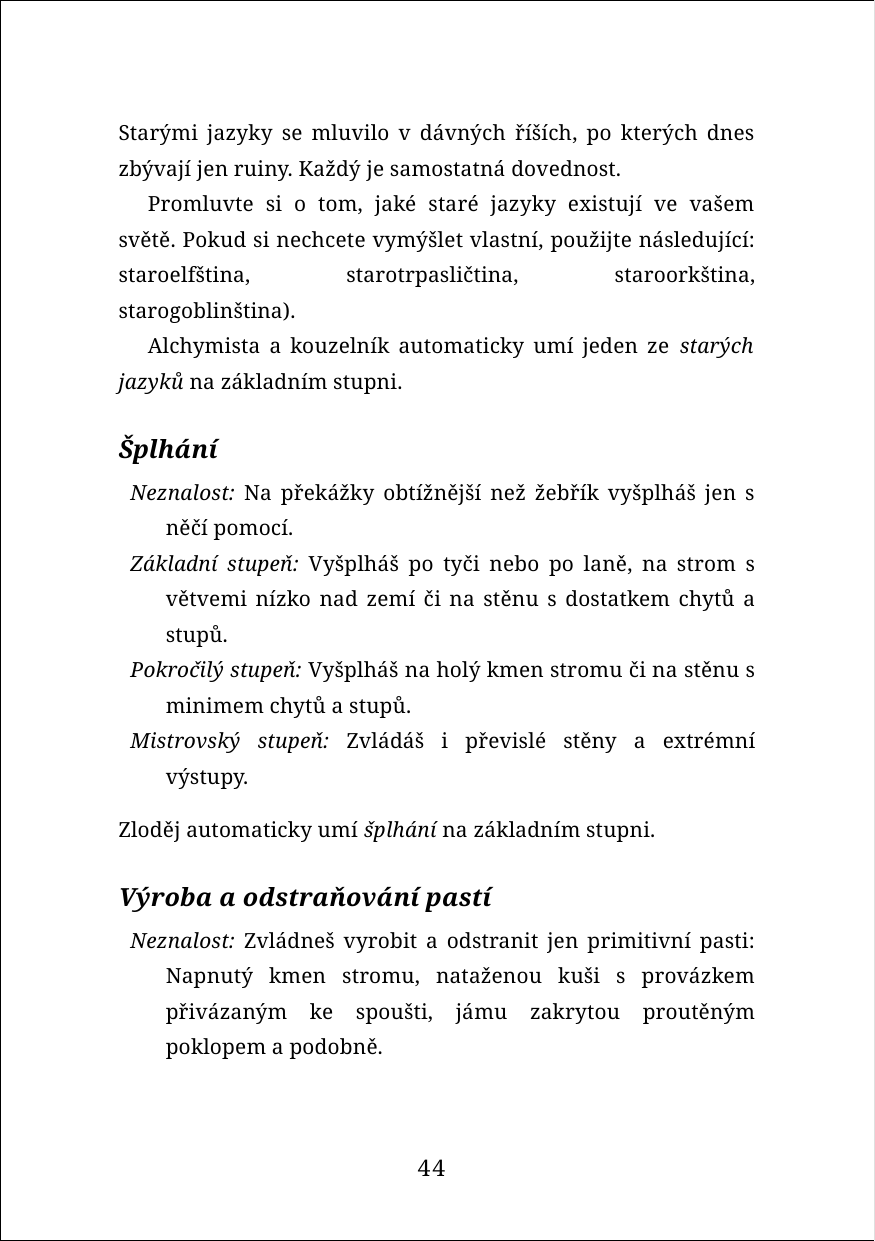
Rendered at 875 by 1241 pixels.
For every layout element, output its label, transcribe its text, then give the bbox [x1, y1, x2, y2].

text Neznalost: Na překážky obtížnější než žebřík vyšplháš jen s něčí pomocí. [130, 478, 756, 542]
text Neznalost: Zvládneš vyrobit a odstranit jen primitivní pasti: Napnutý kmen stromu, nataženou kuši s provázkem přivázaným ke spoušti, jámu zakrytou proutěným poklopem a podobně. [130, 926, 756, 1061]
subtitle Výroba a odstraňování pastí [118, 880, 756, 914]
text Pokročilý stupeň: Vyšplháš na holý kmen stromu či na stěnu s minimem chytů a stupů. [130, 655, 756, 719]
text Základní stupeň: Vyšplháš po tyči nebo po laně, na strom s větvemi nízko nad zemí či na stěnu s dostatkem chytů a stupů. [130, 549, 756, 648]
text Starými jazyky se mluvilo v dávných říších, po kterých dnes zbývají jen ruiny. Každý je samostatná dovednost. Promluvte si o tom, jaké staré jazyky existují ve vašem světě. Pokud si nechcete vymýšlet vlastní, použijte následující: staroelfština, starotrpasličtina, staroorkština, starogoblinština). Alchymista a kouzelník automaticky umí jeden ze starých jazyků na základním stupni. [118, 118, 756, 395]
subtitle Šplhání [118, 432, 756, 466]
text Zloděj automaticky umí šplhání na základním stupni. [118, 815, 756, 843]
text Mistrovský stupeň: Zvládáš i převislé stěny a extrémní výstupy. [130, 726, 756, 790]
